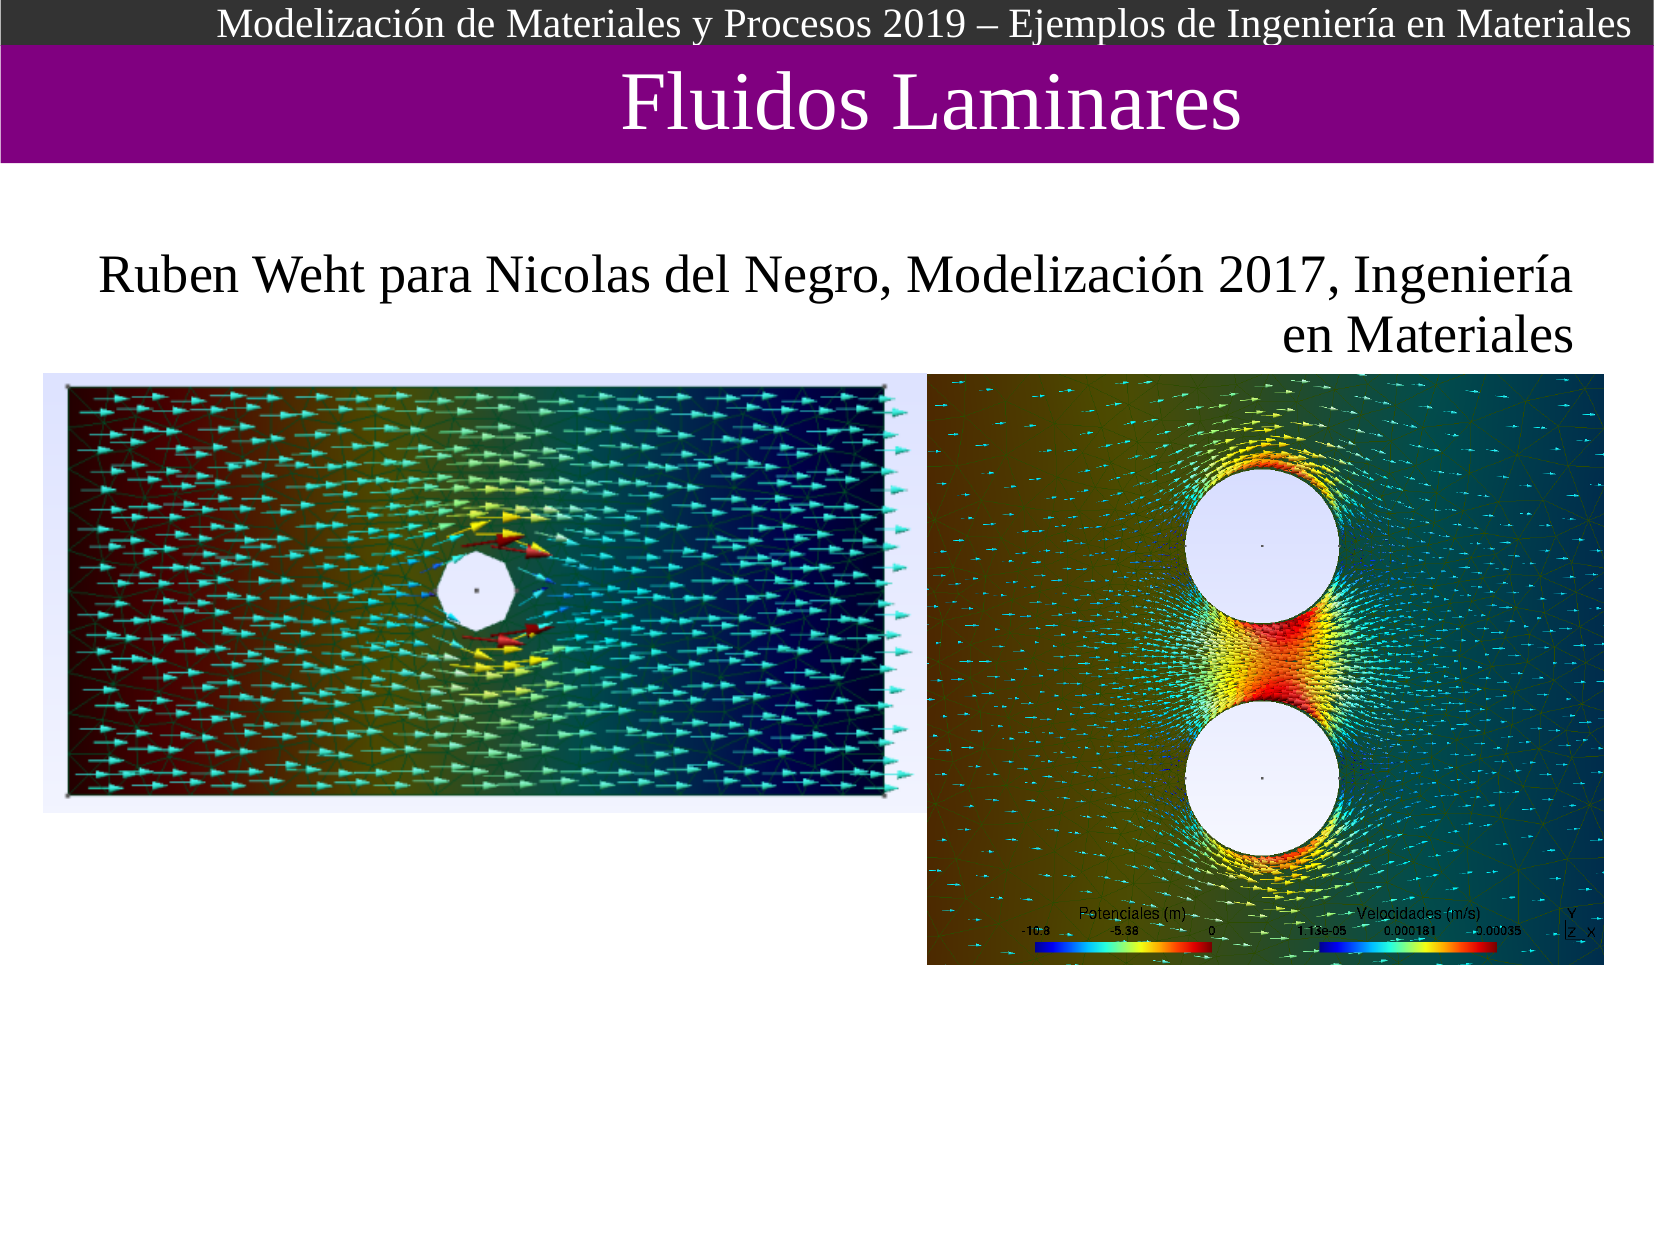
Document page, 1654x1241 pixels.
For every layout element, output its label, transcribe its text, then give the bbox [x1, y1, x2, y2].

picture [1570, 374, 1604, 965]
picture [43, 373, 1513, 965]
text_box Fluidos Laminares [230, 47, 1634, 162]
text_box Ruben Weht para Nicolas del Negro, Modelización 2017, Ingeniería en Materiales [83, 237, 1625, 372]
